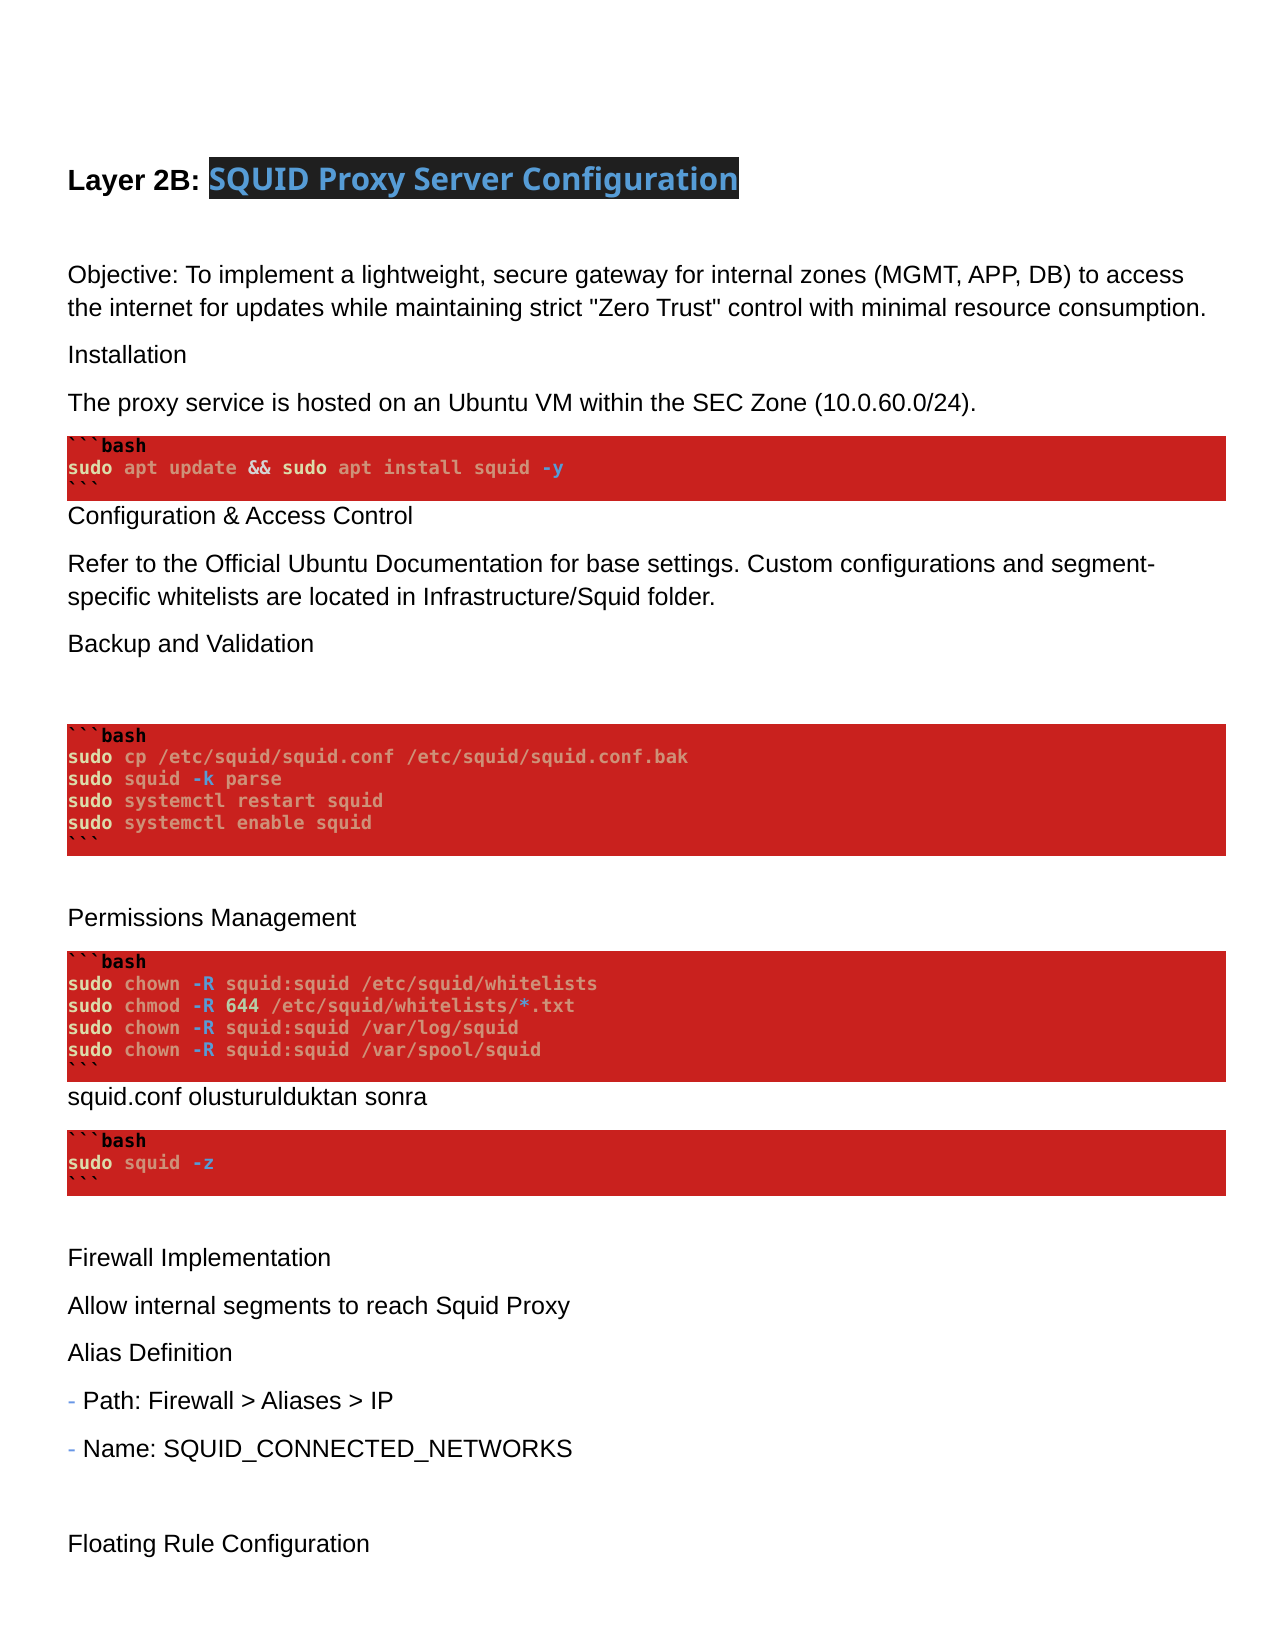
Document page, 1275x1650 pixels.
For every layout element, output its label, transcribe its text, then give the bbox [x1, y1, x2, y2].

text ``` [67, 834, 1226, 856]
text sudo squid -k parse [67, 768, 1226, 790]
text ``` [67, 1174, 1226, 1196]
text ```bash [67, 436, 1226, 457]
text Permissions Management [67, 903, 1226, 932]
text Objective: To implement a lightweight, secure gateway for internal zones (MGMT, APP, DB) to access the internet for updates while maintaining strict "Zero Trust" control with minimal resource consumption. [67, 260, 1226, 321]
text ```bash [67, 724, 1226, 746]
text sudo systemctl enable squid [67, 812, 1226, 834]
text The proxy service is hosted on an Ubuntu VM within the SEC Zone (10.0.60.0/24). [67, 388, 1226, 417]
text ``` [67, 1060, 1226, 1082]
text - Path: Firewall > Aliases > IP [67, 1386, 1226, 1415]
text sudo chmod -R 644 /etc/squid/whitelists/*.txt [67, 995, 1226, 1017]
text ```bash [67, 951, 1226, 973]
text ``` [67, 479, 1226, 501]
text sudo chown -R squid:squid /var/log/squid [67, 1017, 1226, 1038]
text Alias Definition [67, 1338, 1226, 1367]
subtitle Layer 2B: SQUID Proxy Server Configuration [67, 157, 1226, 199]
text - Name: SQUID_CONNECTED_NETWORKS [67, 1433, 1226, 1462]
text sudo chown -R squid:squid /etc/squid/whitelists [67, 973, 1226, 995]
text sudo squid -z [67, 1152, 1226, 1174]
text sudo cp /etc/squid/squid.conf /etc/squid/squid.conf.bak [67, 746, 1226, 768]
text sudo chown -R squid:squid /var/spool/squid [67, 1038, 1226, 1060]
text sudo apt update && sudo apt install squid -y [67, 457, 1226, 479]
text Floating Rule Configuration [67, 1529, 1226, 1557]
text Backup and Validation [67, 629, 1226, 658]
text squid.conf olusturulduktan sonra [67, 1082, 1226, 1111]
text Refer to the Official Ubuntu Documentation for base settings. Custom configurations and segment-specific whitelists are located in Infrastructure/Squid folder. [67, 549, 1226, 611]
text ```bash [67, 1130, 1226, 1152]
text Allow internal segments to reach Squid Proxy [67, 1291, 1226, 1319]
text sudo systemctl restart squid [67, 790, 1226, 812]
text Configuration & Access Control [67, 501, 1226, 530]
text Installation [67, 340, 1226, 369]
text Firewall Implementation [67, 1243, 1226, 1272]
